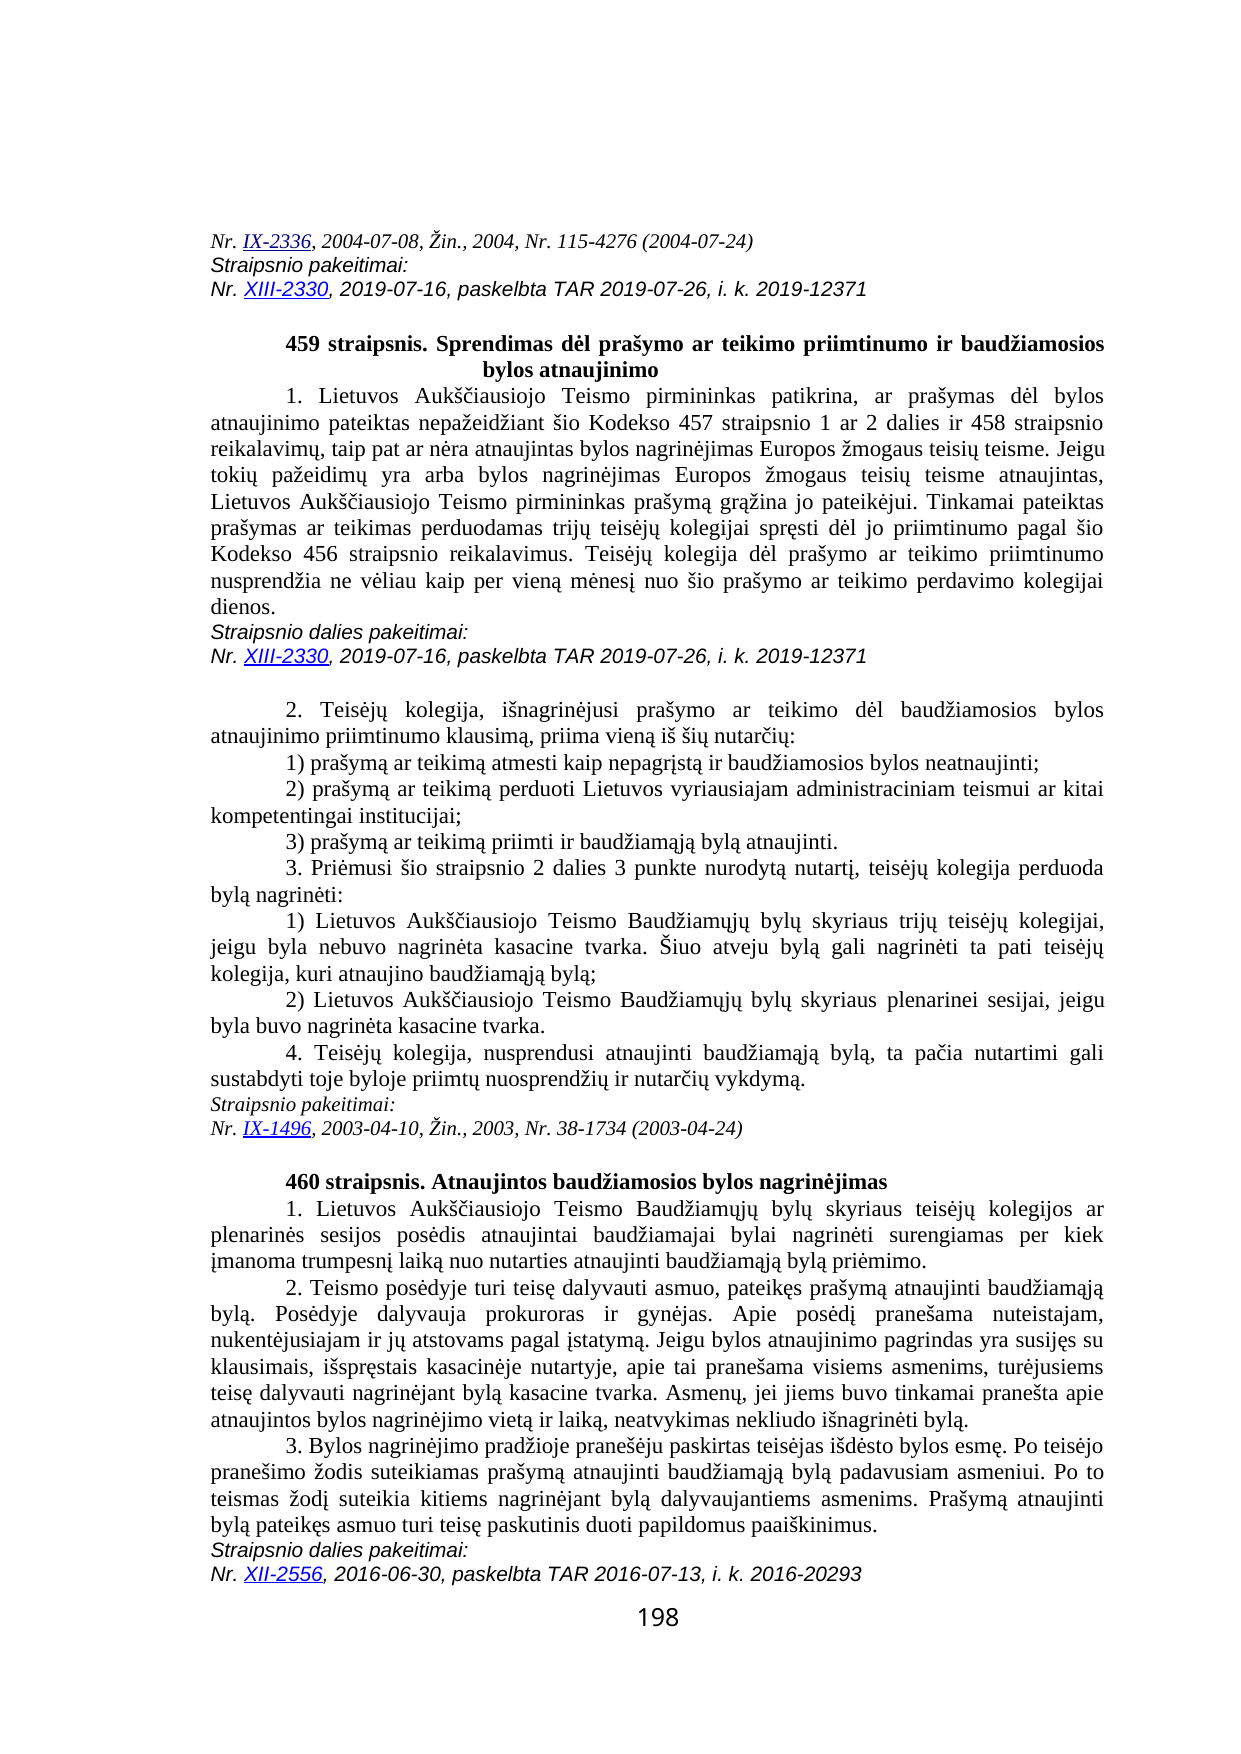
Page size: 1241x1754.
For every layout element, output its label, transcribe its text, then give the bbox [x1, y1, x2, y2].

text Straipsnio dalies pakeitimai: [210, 1537, 1105, 1561]
text Straipsnio pakeitimai: [210, 1092, 1105, 1116]
text 1. Lietuvos Aukščiausiojo Teismo Baudžiamųjų bylų skyriaus teisėjų kolegijos ar plenarinės sesijos posėdis atnaujintai baudžiamajai bylai nagrinėti surengiamas per kiek įmanoma trumpesnį laiką nuo nutarties atnaujinti baudžiamąją bylą priėmimo. [210, 1195, 1105, 1274]
text 3. Bylos nagrinėjimo pradžioje pranešėju paskirtas teisėjas išdėsto bylos esmę. Po teisėjo pranešimo žodis suteikiamas prašymą atnaujinti baudžiamąją bylą padavusiam asmeniui. Po to teismas žodį suteikia kitiems nagrinėjant bylą dalyvaujantiems asmenims. Prašymą atnaujinti bylą pateikęs asmuo turi teisę paskutinis duoti papildomus paaiškinimus. [210, 1432, 1105, 1537]
text 2) Lietuvos Aukščiausiojo Teismo Baudžiamųjų bylų skyriaus plenarinei sesijai, jeigu byla buvo nagrinėta kasacine tvarka. [210, 986, 1105, 1039]
text 459 straipsnis. Sprendimas dėl prašymo ar teikimo priimtinumo ir baudžiamosios bylos atnaujinimo [285, 330, 1105, 382]
text Nr. XII-2556, 2016-06-30, paskelbta TAR 2016-07-13, i. k. 2016-20293 [210, 1561, 1105, 1585]
text 460 straipsnis. Atnaujintos baudžiamosios bylos nagrinėjimas [210, 1168, 1105, 1195]
text Straipsnio pakeitimai: [210, 253, 1105, 277]
text 2) prašymą ar teikimą perduoti Lietuvos vyriausiajam administraciniam teismui ar kitai kompetentingai institucijai; [210, 775, 1105, 828]
text 3) prašymą ar teikimą priimti ir baudžiamąją bylą atnaujinti. [210, 828, 1105, 854]
text 1) prašymą ar teikimą atmesti kaip nepagrįstą ir baudžiamosios bylos neatnaujinti; [210, 749, 1105, 775]
text Nr. XIII-2330, 2019-07-16, paskelbta TAR 2019-07-26, i. k. 2019-12371 [210, 643, 1105, 667]
text 2. Teisėjų kolegija, išnagrinėjusi prašymo ar teikimo dėl baudžiamosios bylos atnaujinimo priimtinumo klausimą, priima vieną iš šių nutarčių: [210, 696, 1105, 749]
text 1. Lietuvos Aukščiausiojo Teismo pirmininkas patikrina, ar prašymas dėl bylos atnaujinimo pateiktas nepažeidžiant šio Kodekso 457 straipsnio 1 ar 2 dalies ir 458 straipsnio reikalavimų, taip pat ar nėra atnaujintas bylos nagrinėjimas Europos žmogaus teisių teisme. Jeigu tokių pažeidimų yra arba bylos nagrinėjimas Europos žmogaus teisių teisme atnaujintas, Lietuvos Aukščiausiojo Teismo pirmininkas prašymą grąžina jo pateikėjui. Tinkamai pateiktas prašymas ar teikimas perduodamas trijų teisėjų kolegijai spręsti dėl jo priimtinumo pagal šio Kodekso 456 straipsnio reikalavimus. Teisėjų kolegija dėl prašymo ar teikimo priimtinumo nusprendžia ne vėliau kaip per vieną mėnesį nuo šio prašymo ar teikimo perdavimo kolegijai dienos. [210, 382, 1105, 619]
text Straipsnio dalies pakeitimai: [210, 619, 1105, 643]
text 1) Lietuvos Aukščiausiojo Teismo Baudžiamųjų bylų skyriaus trijų teisėjų kolegijai, jeigu byla nebuvo nagrinėta kasacine tvarka. Šiuo atveju bylą gali nagrinėti ta pati teisėjų kolegija, kuri atnaujino baudžiamąją bylą; [210, 907, 1105, 986]
text Nr. IX-2336, 2004-07-08, Žin., 2004, Nr. 115-4276 (2004-07-24) [210, 229, 1105, 253]
text 4. Teisėjų kolegija, nusprendusi atnaujinti baudžiamąją bylą, ta pačia nutartimi gali sustabdyti toje byloje priimtų nuosprendžių ir nutarčių vykdymą. [210, 1039, 1105, 1092]
text 3. Priėmusi šio straipsnio 2 dalies 3 punkte nurodytą nutartį, teisėjų kolegija perduoda bylą nagrinėti: [210, 854, 1105, 907]
text Nr. XIII-2330, 2019-07-16, paskelbta TAR 2019-07-26, i. k. 2019-12371 [210, 277, 1105, 301]
text 2. Teismo posėdyje turi teisę dalyvauti asmuo, pateikęs prašymą atnaujinti baudžiamąją bylą. Posėdyje dalyvauja prokuroras ir gynėjas. Apie posėdį pranešama nuteistajam, nukentėjusiajam ir jų atstovams pagal įstatymą. Jeigu bylos atnaujinimo pagrindas yra susijęs su klausimais, išspręstais kasacinėje nutartyje, apie tai pranešama visiems asmenims, turėjusiems teisę dalyvauti nagrinėjant bylą kasacine tvarka. Asmenų, jei jiems buvo tinkamai pranešta apie atnaujintos bylos nagrinėjimo vietą ir laiką, neatvykimas nekliudo išnagrinėti bylą. [210, 1274, 1105, 1432]
text Nr. IX-1496, 2003-04-10, Žin., 2003, Nr. 38-1734 (2003-04-24) [210, 1116, 1105, 1140]
